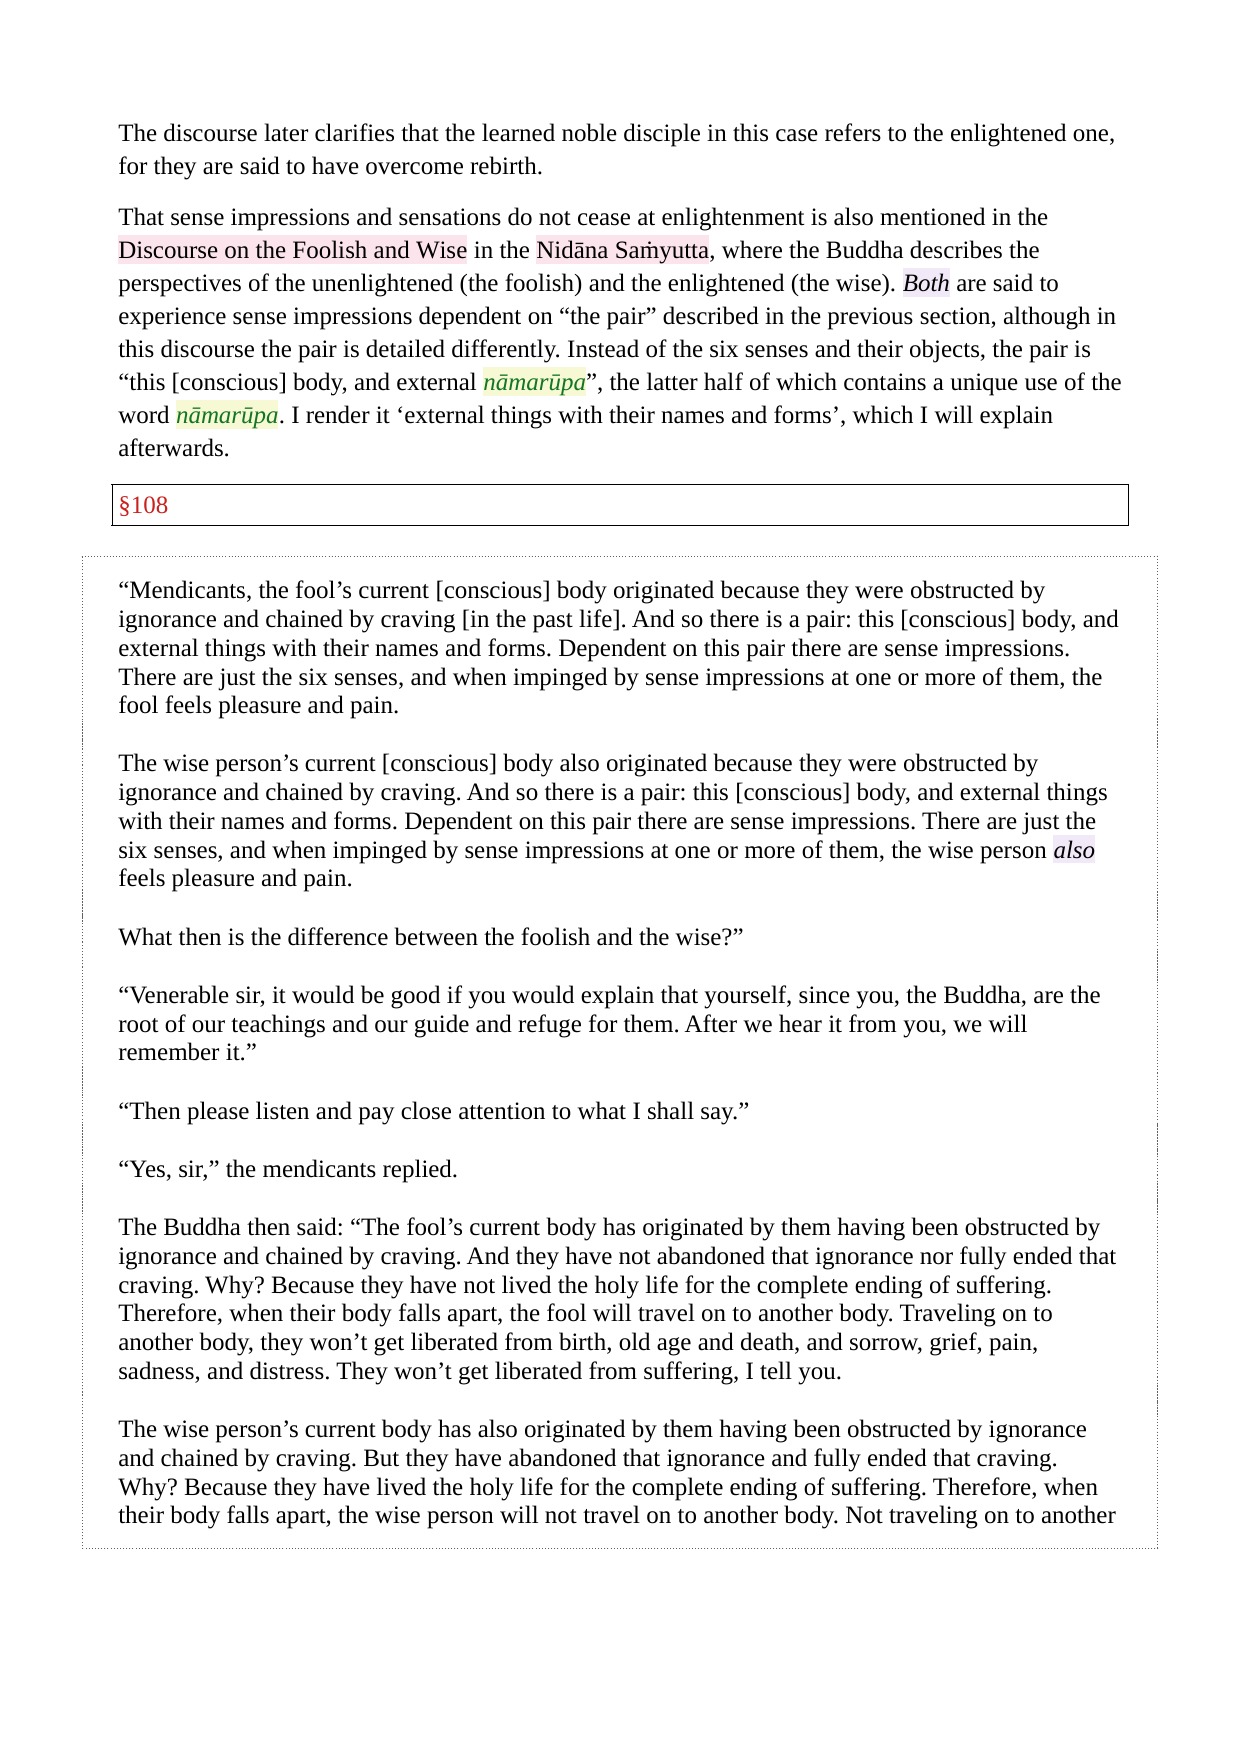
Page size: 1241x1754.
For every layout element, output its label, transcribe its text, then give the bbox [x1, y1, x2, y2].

text The discourse later clarifies that the learned noble disciple in this case refers to the enlightened one, for they are said to have overcome rebirth. [118, 118, 1122, 180]
text What then is the difference between the foolish and the wise?” [82, 902, 1158, 951]
text “Mendicants, the fool’s current [conscious] body originated because they were obstructed by ignorance and chained by craving [in the past life]. And so there is a pair: this [conscious] body, and external things with their names and forms. Dependent on this pair there are sense impressions. There are just the six senses, and when impinged by sense impressions at one or more of them, the fool feels pleasure and pain. [82, 556, 1158, 719]
text “Then please listen and pay close attention to what I shall say.” [82, 1076, 1158, 1124]
text §108 [113, 485, 1128, 525]
text That sense impressions and sensations do not cease at enlightenment is also mentioned in the Discourse on the Foolish and Wise in the Nidāna Saṁyutta, where the Buddha describes the perspectives of the unenlightened (the foolish) and the enlightened (the wise). Both are said to experience sense impressions dependent on “the pair” described in the previous section, although in this discourse the pair is detailed differently. Instead of the six senses and their objects, the pair is “this [conscious] body, and external nāmarūpa”, the latter half of which contains a unique use of the word nāmarūpa. I render it ‘external things with their names and forms’, which I will explain afterwards. [118, 202, 1122, 462]
text The Buddha then said: “The fool’s current body has originated by them having been obstructed by ignorance and chained by craving. And they have not abandoned that ignorance nor fully ended that craving. Why? Because they have not lived the holy life for the complete ending of suffering. Therefore, when their body falls apart, the fool will travel on to another body. Traveling on to another body, they won’t get liberated from birth, old age and death, and sorrow, grief, pain, sadness, and distress. They won’t get liberated from suffering, I tell you. [82, 1192, 1158, 1385]
text “Yes, sir,” the mendicants replied. [82, 1134, 1158, 1183]
text The wise person’s current body has also originated by them having been obstructed by ignorance and chained by craving. But they have abandoned that ignorance and fully ended that craving. Why? Because they have lived the holy life for the complete ending of suffering. Therefore, when their body falls apart, the wise person will not travel on to another body. Not traveling on to another [82, 1394, 1158, 1549]
text “Venerable sir, it would be good if you would explain that yourself, since you, the Buddha, are the root of our teachings and our guide and refuge for them. After we hear it from you, we will remember it.” [82, 960, 1158, 1066]
text The wise person’s current [conscious] body also originated because they were obstructed by ignorance and chained by craving. And so there is a pair: this [conscious] body, and external things with their names and forms. Dependent on this pair there are sense impressions. There are just the six senses, and when impinged by sense impressions at one or more of them, the wise person also feels pleasure and pain. [82, 729, 1158, 892]
